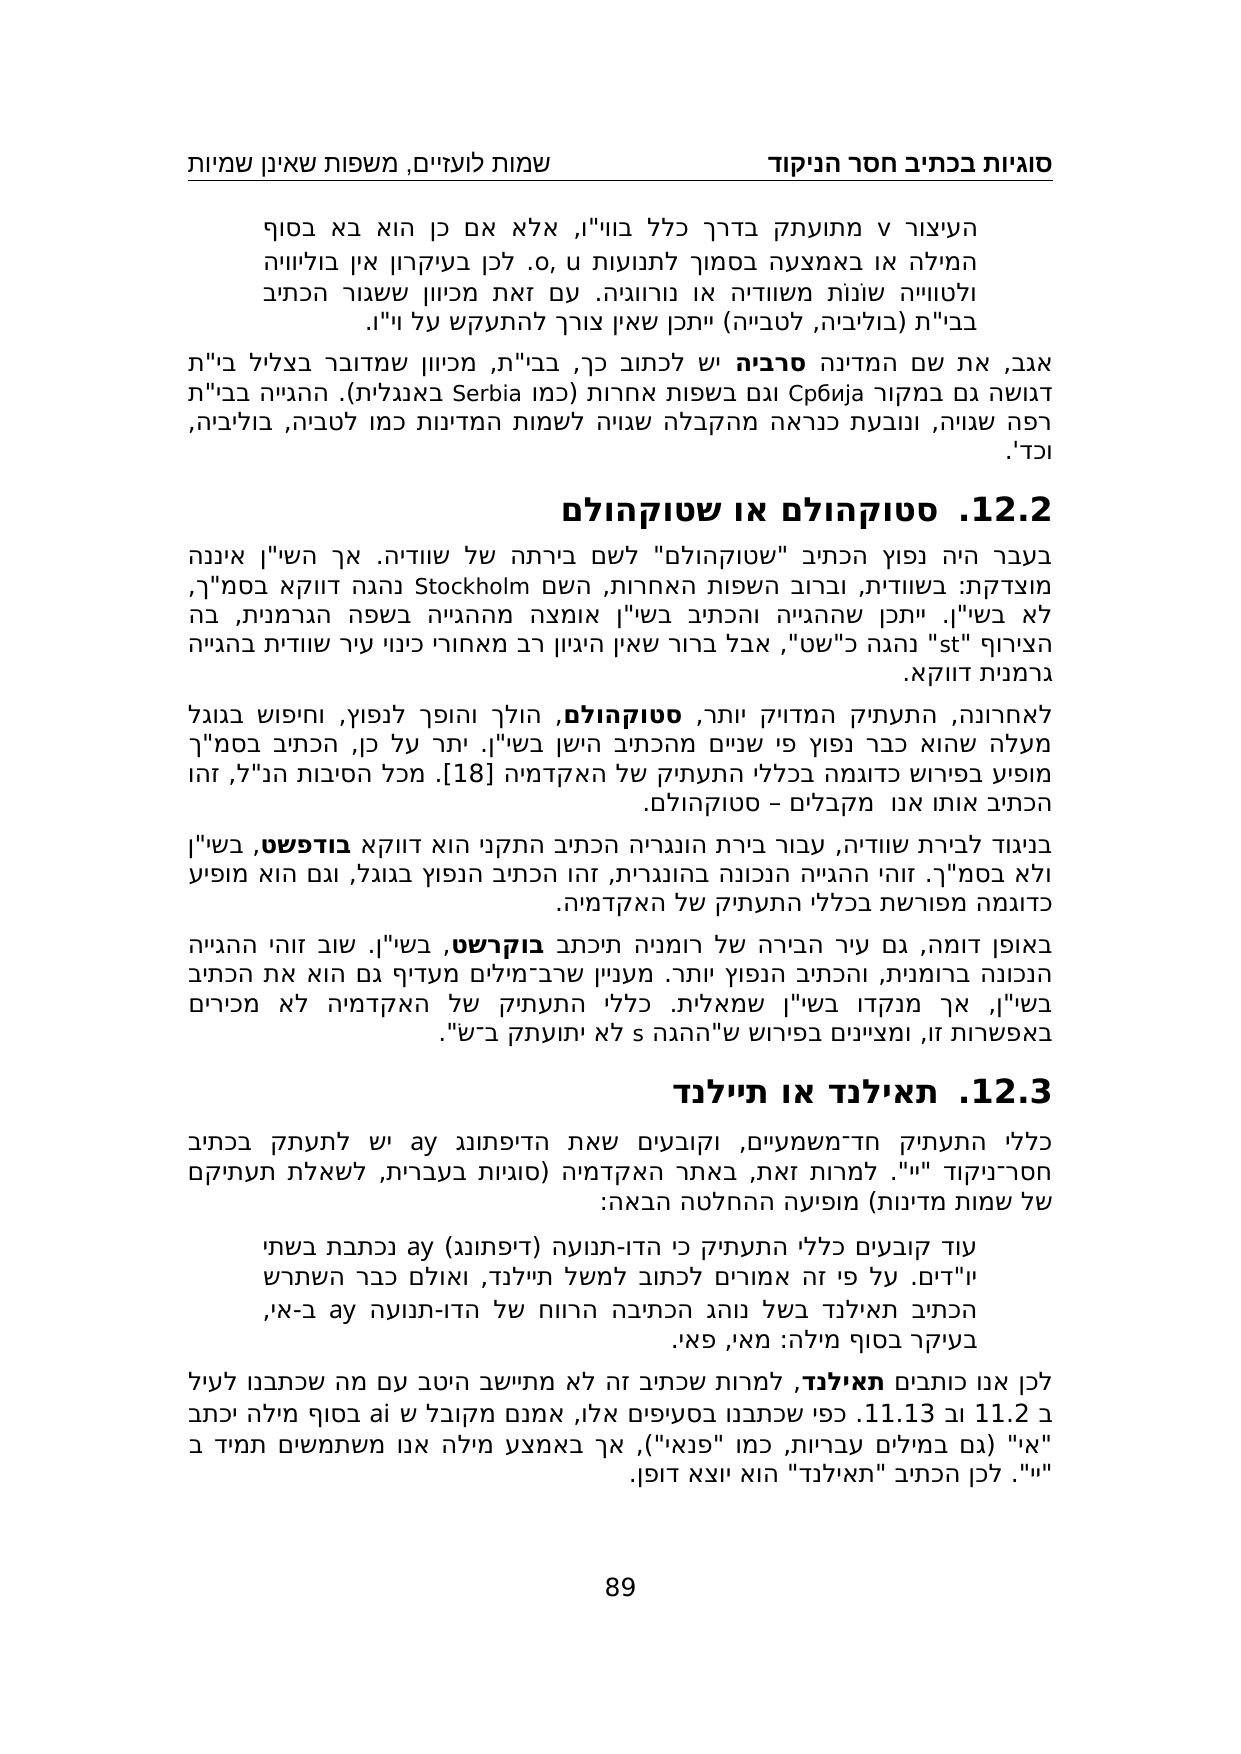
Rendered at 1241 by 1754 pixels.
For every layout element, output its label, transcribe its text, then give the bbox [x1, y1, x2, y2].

text בניגוד לבירת שוודיה, עבור בירת הונגריה הכתיב התקני הוא דווקא בודפשט, בשי"ן ולא בסמ"ך. זוהי ההגייה הנכונה בהונגרית, זהו הכתיב הנפוץ בגוגל, וגם הוא מופיע כדוגמה מפורשת בכללי התעתיק של האקדמיה. [187, 830, 1053, 918]
text עוד קובעים כללי התעתיק כי הדו-תנועה (דיפתונג) ay נכתבת בשתי יו"דים. על פי זה אמורים לכתוב למשל תיילנד, ואולם כבר השתרש הכתיב תאילנד בשל נוהג הכתיבה הרווח של הדו-תנועה ay ב-אי, בעיקר בסוף מילה: מאי, פאי. [262, 1228, 978, 1355]
text בעבר היה נפוץ הכתיב "שטוקהולם" לשם בירתה של שוודיה. אך השי"ן איננה מוצדקת: בשוודית, וברוב השפות האחרות, השם Stockholm נהגה דווקא בסמ"ך, לא בשי"ן. ייתכן שההגייה והכתיב בשי"ן אומצה מההגייה בשפה הגרמנית, בה הצירוף "st" נהגה כ"שט", אבל ברור שאין היגיון רב מאחורי כינוי עיר שוודית בהגייה גרמנית דווקא. [187, 542, 1053, 688]
subtitle סטוקהולם או שטוקהולם [187, 491, 1053, 529]
text אגב, את שם המדינה סרביה יש לכתוב כך, בבי"ת, מכיוון שמדובר בצליל בי"ת דגושה גם במקור Србија וגם בשפות אחרות (כמו Serbia באנגלית). ההגייה בבי"ת רפה שגויה, ונובעת כנראה מהקבלה שגויה לשמות המדינות כמו לטביה, בוליביה, וכד'. [187, 348, 1053, 466]
text כללי התעתיק חד־משמעיים, וקובעים שאת הדיפתונג ay יש לתעתק בכתיב חסר־ניקוד "יי". למרות זאת, באתר האקדמיה (סוגיות בעברית, לשאלת תעתיקם של שמות מדינות) מופיעה ההחלטה הבאה: [187, 1123, 1053, 1216]
text לכן אנו כותבים תאילנד, למרות שכתיב זה לא מתיישב היטב עם מה שכתבנו לעיל ב 11.2 וב 11.13. כפי שכתבנו בסעיפים אלו, אמנם מקובל ש ai בסוף מילה יכתב "אי" (גם במילים עבריות, כמו "פנאי"), אך באמצע מילה אנו משתמשים תמיד ב "יי". לכן הכתיב "תאילנד" הוא יוצא דופן. [187, 1367, 1053, 1489]
text העיצור v מתועתק בדרך כלל בווי"ו, אלא אם כן הוא בא בסוף המילה או באמצעה בסמוך לתנועות o, u. לכן בעיקרון אין בוליוויה ולטווייה שוֹנוֹת משוודיה או נורווגיה. עם זאת מכיוון ששגור הכתיב בבי"ת (בוליביה, לטבייה) ייתכן שאין צורך להתעקש על וי"ו. [262, 210, 978, 336]
text באופן דומה, גם עיר הבירה של רומניה תיכתב בוקרשט, בשי"ן. שוב זוהי ההגייה הנכונה ברומנית, והכתיב הנפוץ יותר. מעניין שרב־מילים מעדיף גם הוא את הכתיב בשי"ן, אך מנקדו בשי"ן שמאלית. כללי התעתיק של האקדמיה לא מכירים באפשרות זו, ומציינים בפירוש ש"ההגה s לא יתועתק ב־שׂ". [187, 930, 1053, 1047]
text לאחרונה, התעתיק המדויק יותר, סטוקהולם, הולך והופך לנפוץ, וחיפוש בגוגל מעלה שהוא כבר נפוץ פי שניים מהכתיב הישן בשי"ן. יתר על כן, הכתיב בסמ"ך מופיע בפירוש כדוגמה בכללי התעתיק של האקדמיה [18]. מכל הסיבות הנ"ל, זהו הכתיב אותו אנו מקבלים – סטוקהולם. [187, 700, 1053, 817]
subtitle תאילנד או תיילנד [187, 1072, 1053, 1111]
